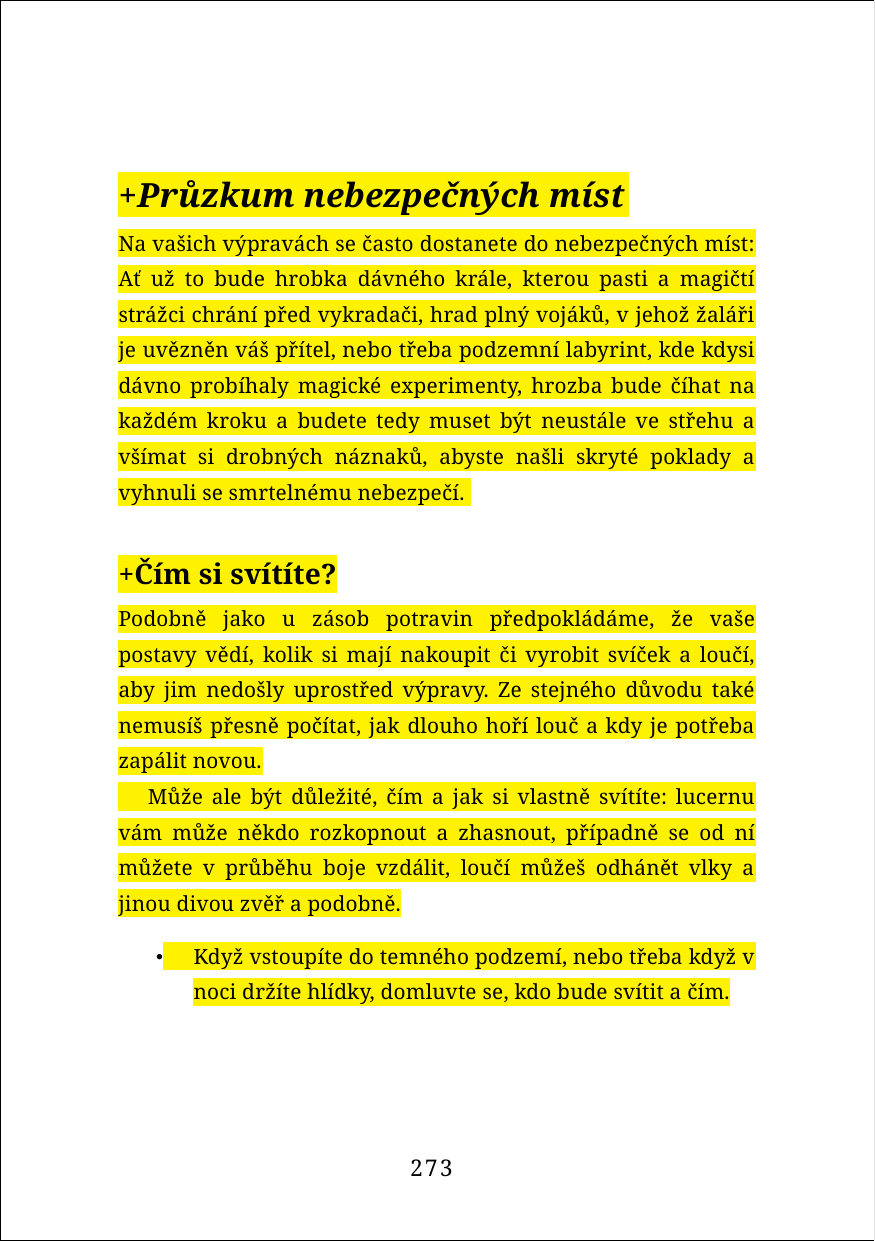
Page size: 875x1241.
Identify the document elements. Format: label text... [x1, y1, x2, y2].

subtitle +Čím si svítíte? [118, 554, 756, 593]
text Na vašich výpravách se často dostanete do nebezpečných míst: Ať už to bude hrobka dávného krále, kterou pasti a magičtí strážci chrání před vykradači, hrad plný vojáků, v jehož žaláři je uvězněn váš přítel, nebo třeba podzemní labyrint, kde kdysi dávno probíhaly magické experimenty, hrozba bude číhat na každém kroku a budete tedy muset být neustále ve střehu a všímat si drobných náznaků, abyste našli skryté poklady a vyhnuli se smrtelnému nebezpečí. [118, 229, 756, 506]
text Podobně jako u zásob potravin předpokládáme, že vaše postavy vědí, kolik si mají nakoupit či vyrobit svíček a loučí, aby jim nedošly uprostřed výpravy. Ze stejného důvodu také nemusíš přesně počítat, jak dlouho hoří louč a kdy je potřeba zapálit novou. Může ale být důležité, čím a jak si vlastně svítíte: lucernu vám může někdo rozkopnout a zhasnout, případně se od ní můžete v průběhu boje vzdálit, loučí můžeš odhánět vlky a jinou divou zvěř a podobně. [118, 604, 756, 917]
subtitle +Průzkum nebezpečných míst [118, 172, 756, 217]
list Když vstoupíte do temného podzemí, nebo třeba když v noci držíte hlídky, domluvte se, kdo bude svítit a čím. [156, 942, 756, 1006]
